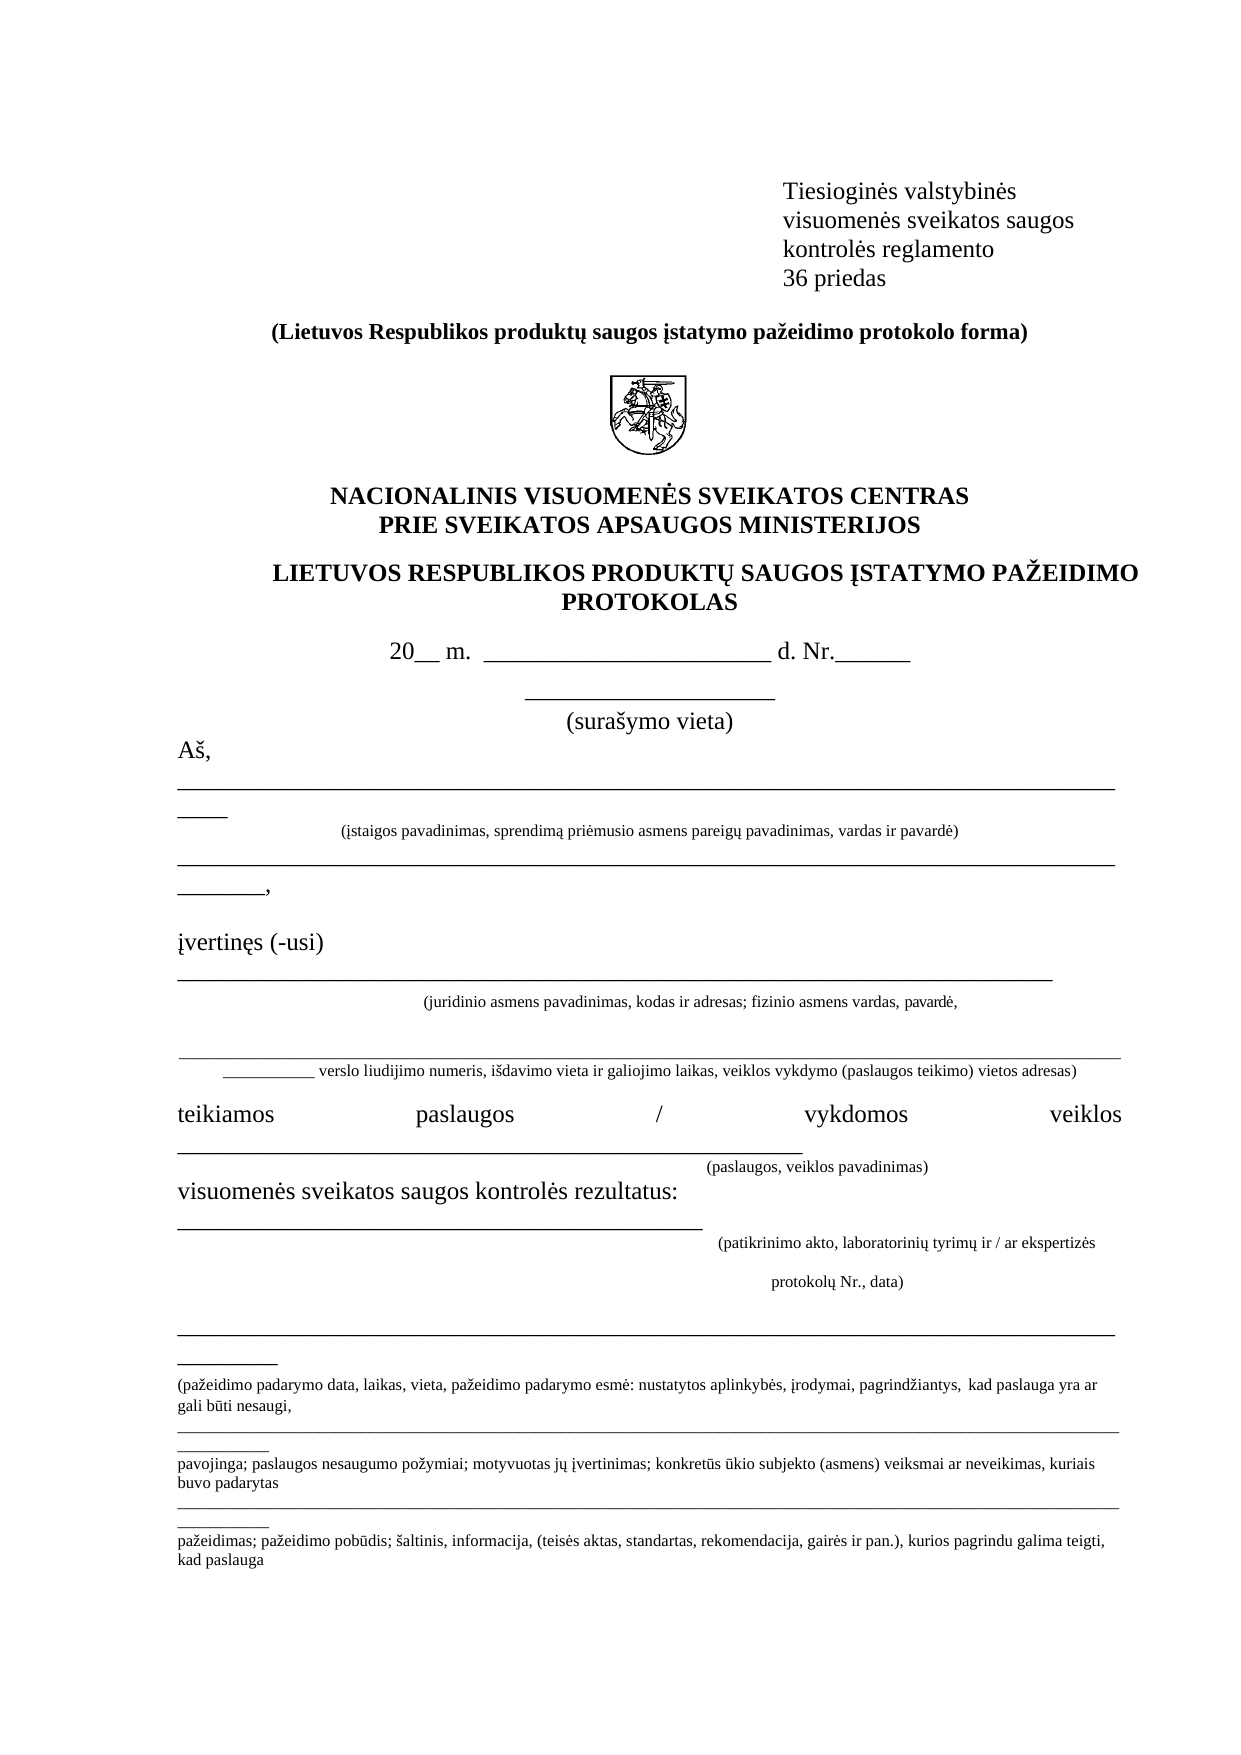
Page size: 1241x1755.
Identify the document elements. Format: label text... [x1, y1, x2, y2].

text (Lietuvos Respublikos produktų saugos įstatymo pažeidimo protokolo forma) [177, 318, 1122, 344]
text __________________________________________________________________________________, [177, 840, 1122, 898]
text ____________________________________________________________________________________________________________________________ [177, 1492, 1122, 1530]
text ____________________________________________________________________________________________________________________________ [177, 1415, 1122, 1454]
text Tiesioginės valstybinės visuomenės sveikatos saugos kontrolės reglamento [783, 176, 1122, 263]
text 36 priedas [783, 263, 1122, 291]
text pažeidimas; pažeidimo pobūdis; šaltinis, informacija, (teisės aktas, standartas, rekomendacija, gairės ir pan.), kurios pagrindu galima teigti, kad paslauga [177, 1530, 1122, 1569]
text ____________________________________________________________________________________________________________________________ verslo liudijimo numeris, išdavimo vieta ir galiojimo laikas, veiklos vykdymo (paslaugos teikimo) vietos adresas) [177, 1042, 1122, 1080]
text (pažeidimo padarymo data, laikas, vieta, pažeidimo padarymo esmė: nustatytos aplinkybės, įrodymai, pagrindžiantys, kad paslauga yra ar gali būti nesaugi, [177, 1367, 1122, 1415]
text PRIE SVEIKATOS APSAUGOS MINISTERIJOS [177, 510, 1122, 539]
text (juridinio asmens pavadinimas, kodas ir adresas; fizinio asmens vardas, pavardė, [177, 984, 1122, 1013]
text ____________________ [177, 664, 1122, 706]
text ___________________________________________________________________________________ [177, 1310, 1122, 1367]
text 20__ m. _______________________ d. Nr.______ [177, 639, 1122, 664]
text įvertinęs (-usi) ______________________________________________________________________ [177, 927, 1122, 984]
text (patikrinimo akto, laboratorinių tyrimų ir / ar ekspertizės protokolų Nr., data) [552, 1233, 1122, 1291]
text visuomenės sveikatos saugos kontrolės rezultatus: __________________________________________ [177, 1176, 1122, 1233]
text Aš, _______________________________________________________________________________ [177, 735, 1122, 821]
text teikiamos paslaugos / vykdomos veiklos __________________________________________________ [177, 1099, 1122, 1157]
text NACIONALINIS VISUOMENĖS SVEIKATOS CENTRAS [177, 481, 1122, 510]
text (įstaigos pavadinimas, sprendimą priėmusio asmens pareigų pavadinimas, vardas ir pavardė) [177, 821, 1122, 840]
text (surašymo vieta) [177, 706, 1122, 735]
text (paslaugos, veiklos pavadinimas) [627, 1157, 1122, 1176]
text pavojinga; paslaugos nesaugumo požymiai; motyvuotas jų įvertinimas; konkretūs ūkio subjekto (asmens) veiksmai ar neveikimas, kuriais buvo padarytas [177, 1454, 1122, 1492]
text LIETUVOS RESPUBLIKOS PRODUKTŲ SAUGOS ĮSTATYMO PAŽEIDIMO [177, 558, 1235, 587]
text PROTOKOLAS [177, 587, 1122, 615]
